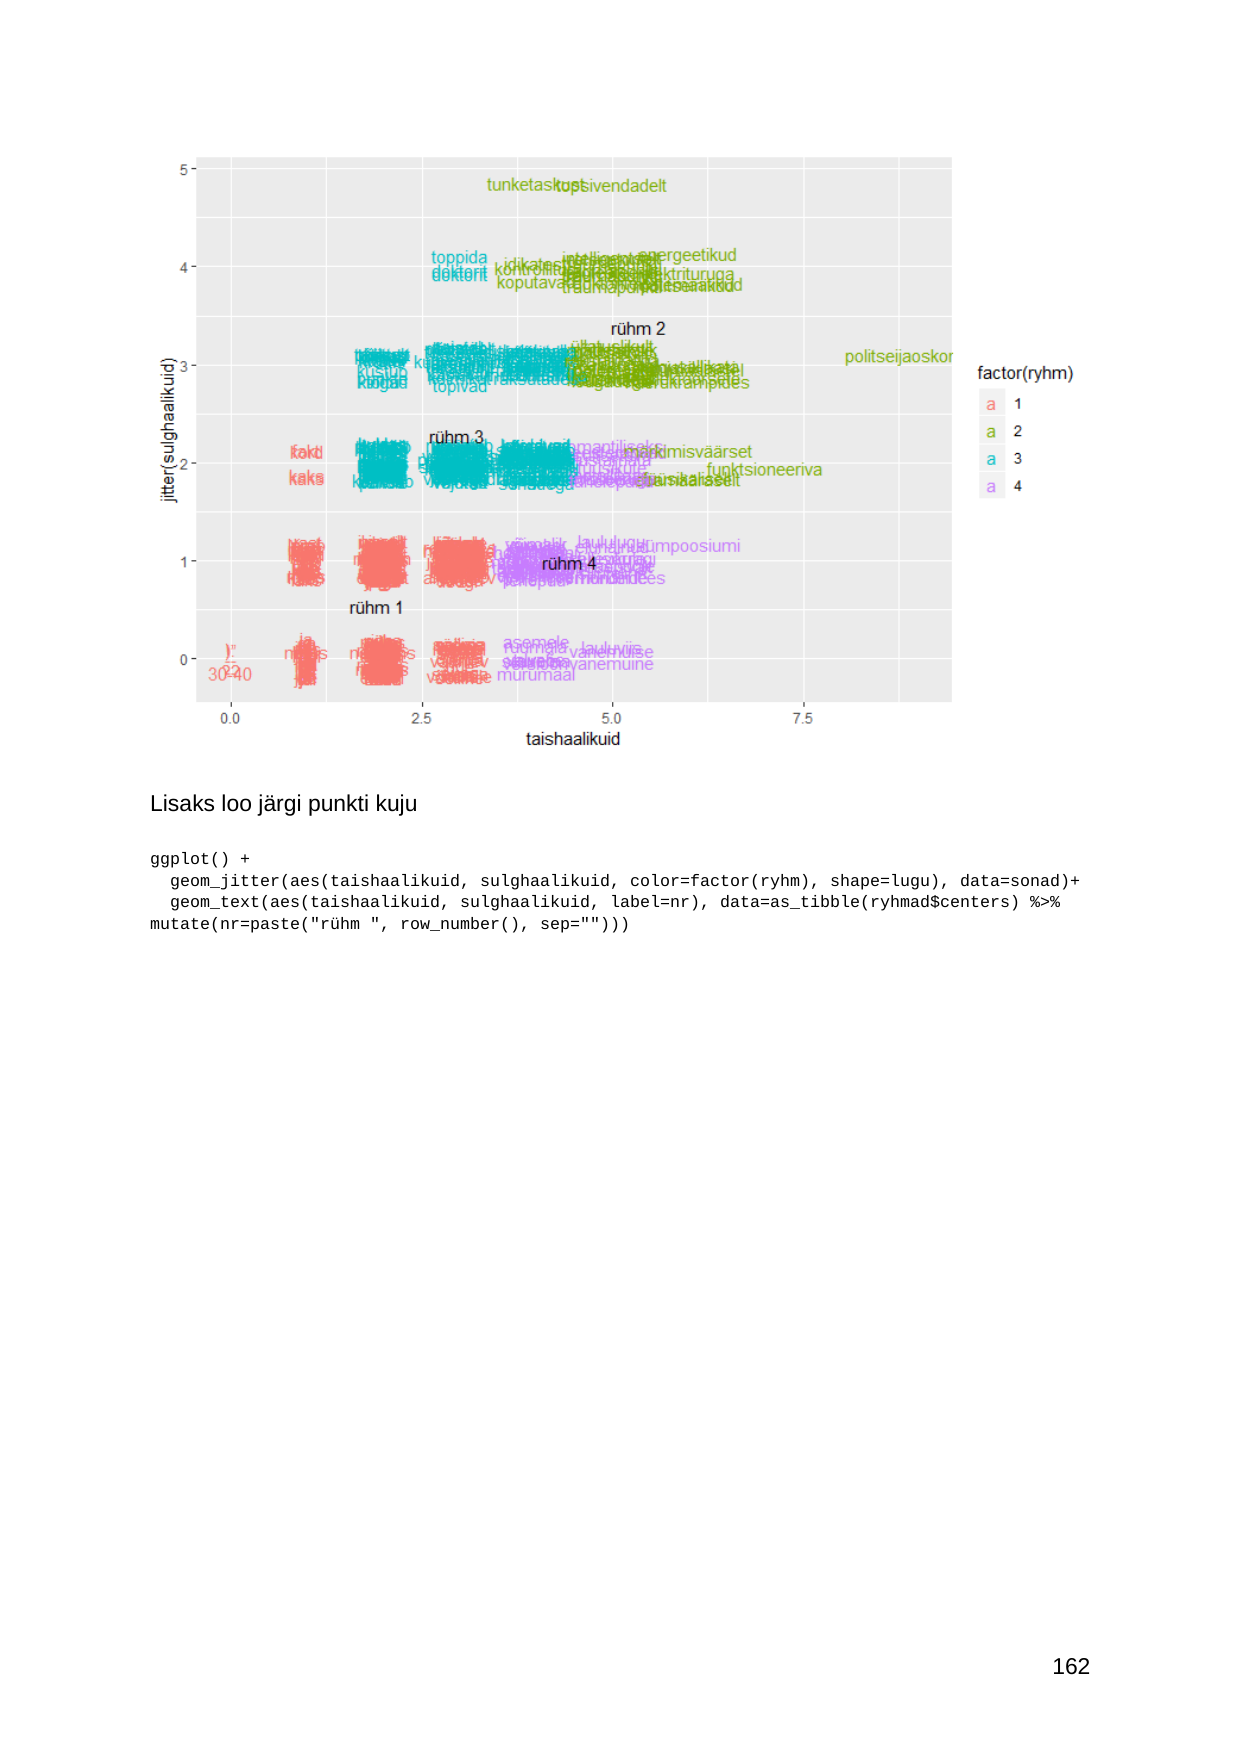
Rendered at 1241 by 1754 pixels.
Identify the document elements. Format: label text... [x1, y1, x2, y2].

picture [150, 150, 1091, 757]
text geom_text(aes(taishaalikuid, sulghaalikuid, label=nr), data=as_tibble(ryhmad$centers) %>% mutate(nr=paste("rühm ", row_number(), sep=""))) [150, 894, 1090, 934]
text geom_jitter(aes(taishaalikuid, sulghaalikuid, color=factor(ryhm), shape=lugu), data=sonad)+ [150, 872, 1090, 891]
text ggplot() + [150, 851, 1090, 869]
text Lisaks loo järgi punkti kuju [150, 790, 1090, 817]
